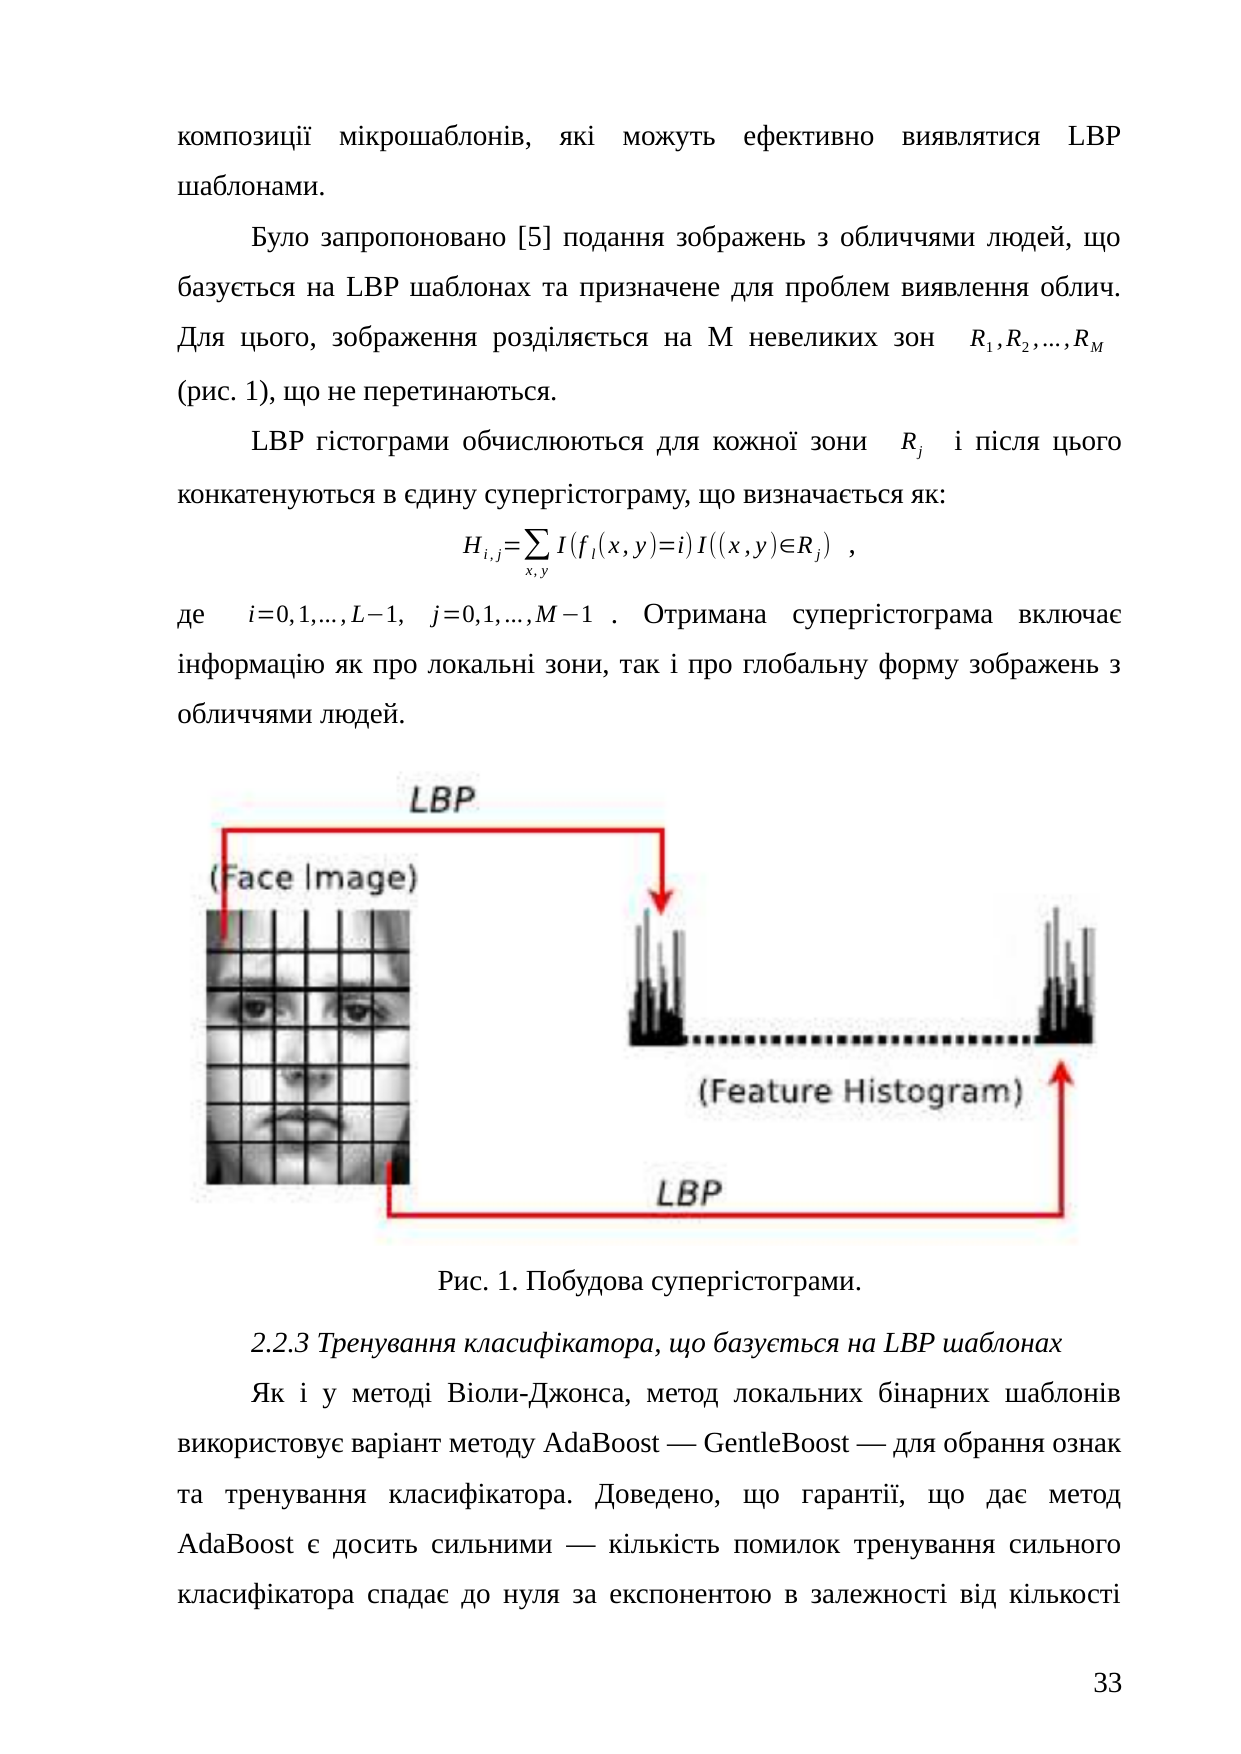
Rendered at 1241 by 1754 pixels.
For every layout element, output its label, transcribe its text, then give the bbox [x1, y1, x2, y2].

text Як і у методі Віоли-Джонса, метод локальних бінарних шаблонів використовує варіант методу AdaBoost — GentleBoost — для обрання ознак та тренування класифікатора. Доведено, що гарантії, що дає метод AdaBoost є досить сильними — кількість помилок тренування сильного класифікатора спадає до нуля за експонентою в залежності від кількості [177, 1375, 1122, 1610]
text Рис. 1. Побудова супергістограми. [177, 1263, 1122, 1296]
picture [177, 758, 1123, 1246]
text де . Отримана супергістограма включає інформацію як про локальні зони, так і про глобальну форму зображень з обличчями людей. [177, 596, 1122, 730]
text 2.2.3 Тренування класифікатора, що базується на LBP шаблонах [177, 1325, 1122, 1358]
text , [177, 526, 1122, 579]
text композиції мікрошаблонів, які можуть ефективно виявлятися LBP шаблонами. [177, 118, 1122, 202]
text Було запропоновано [5] подання зображень з обличчями людей, що базується на LBP шаблонах та призначене для проблем виявлення облич. Для цього, зображення розділяється на M невеликих зон (рис. 1), що не перетинаються. [177, 219, 1122, 406]
text LBP гістограми обчислюються для кожної зони і після цього конкатенуються в єдину супергістограму, що визначається як: [177, 423, 1122, 510]
